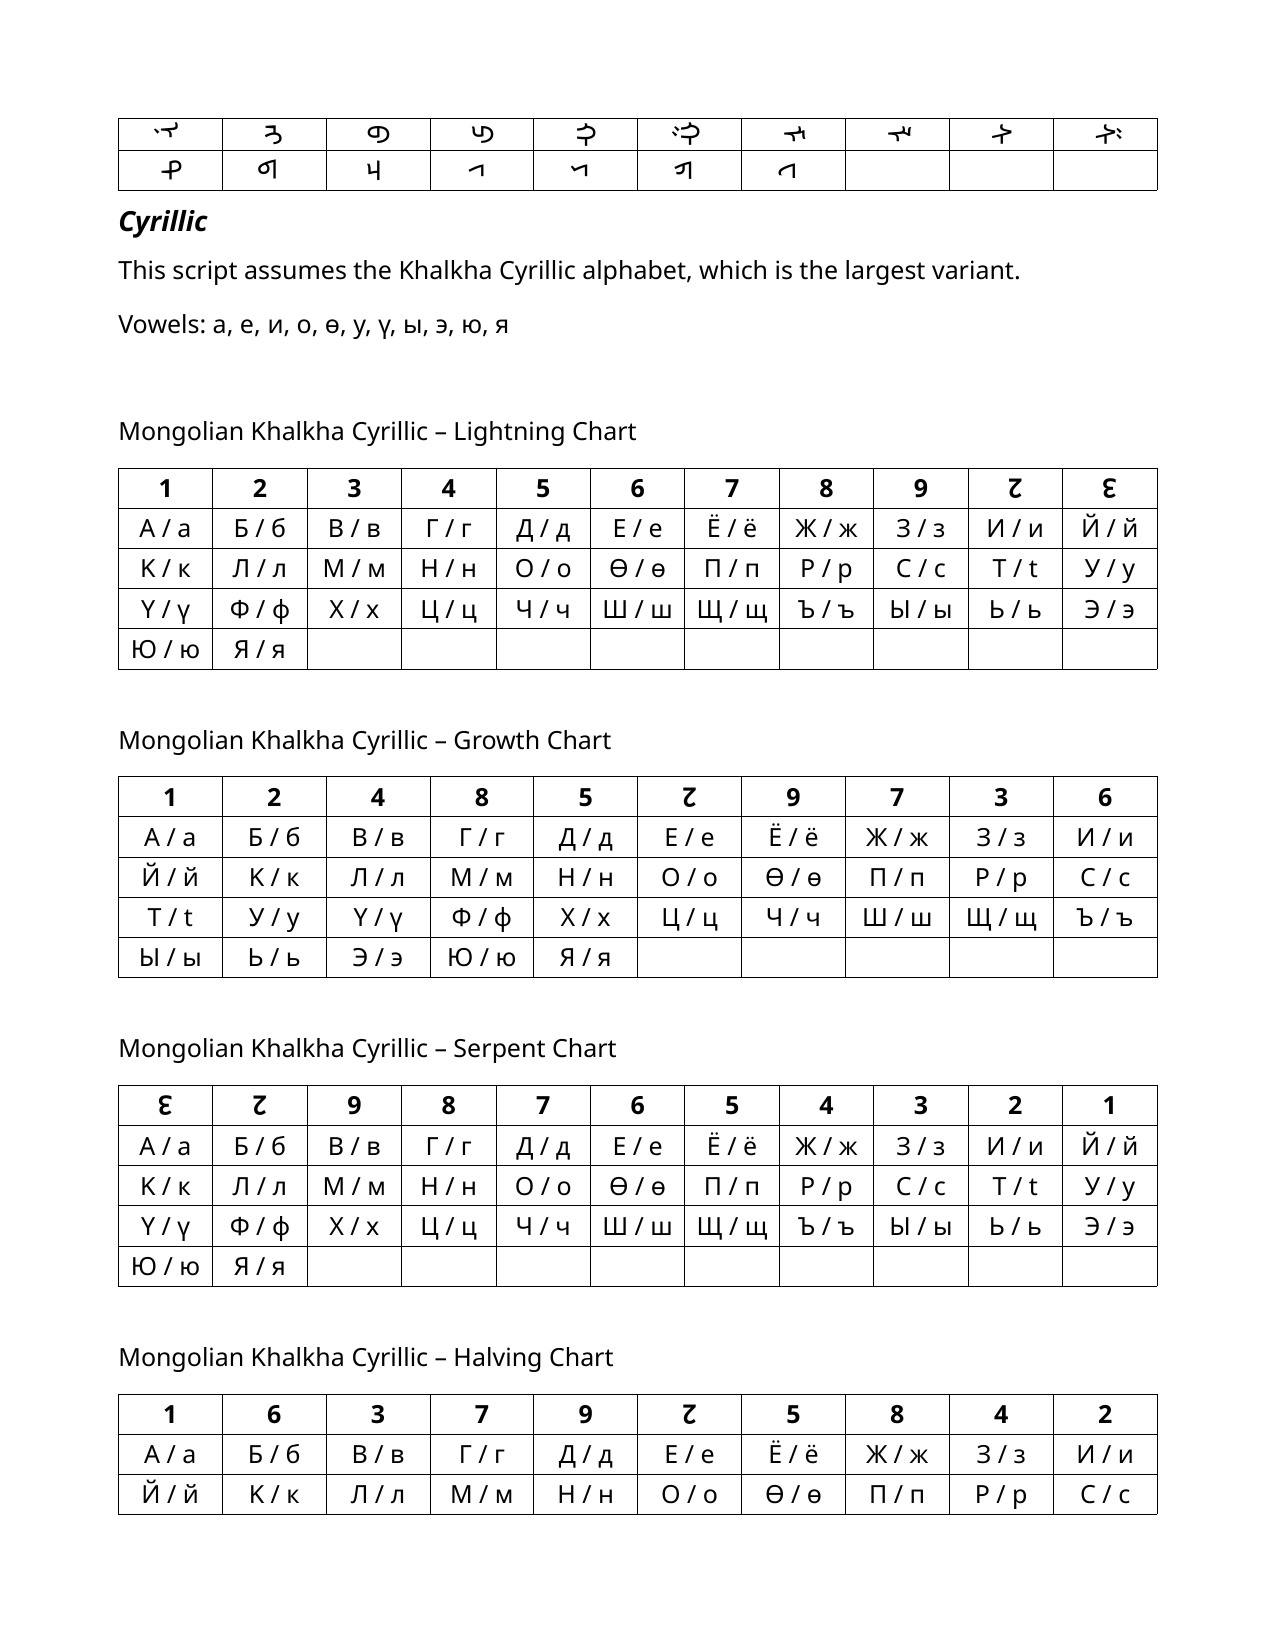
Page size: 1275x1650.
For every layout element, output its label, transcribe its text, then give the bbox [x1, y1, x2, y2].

table_cell B / в [308, 1126, 401, 1165]
table_header 3 [308, 469, 401, 508]
table_header 2 [969, 1086, 1062, 1125]
table_cell A / a [119, 509, 212, 548]
table_cell [950, 151, 1053, 190]
table_cell Э / э [1063, 1206, 1157, 1246]
text Mongolian Khalkha Cyrillic – Lightning Chart [118, 414, 1157, 448]
table_header 1 [119, 469, 212, 508]
table_header ↊ [213, 1086, 307, 1125]
table_cell Б / б [213, 1126, 307, 1165]
table_header 7 [685, 469, 779, 508]
table_cell [591, 629, 684, 668]
table_header 2 [223, 777, 326, 816]
table_cell Ф / ф [213, 1206, 307, 1246]
table_cell Б / б [213, 509, 307, 548]
table_header 4 [327, 777, 430, 816]
table_header 3 [327, 1395, 430, 1434]
table_cell Г / г [431, 1435, 533, 1474]
table_cell M / м [431, 1475, 533, 1514]
table_cell У / у [1063, 549, 1157, 588]
table_cell P / p [780, 549, 873, 588]
table_cell И / и [969, 509, 1062, 548]
table_cell Ө / ө [591, 1166, 684, 1205]
text Mongolian Khalkha Cyrillic – Halving Chart [118, 1340, 1157, 1374]
table_cell ᠷ‍ [638, 151, 741, 190]
table_cell Ы / ы [874, 589, 968, 628]
table_cell Д / д [534, 817, 637, 857]
table_cell [308, 1247, 401, 1286]
table_cell O / o [638, 1475, 741, 1514]
table_cell Ё / ё [685, 1126, 779, 1165]
table_cell [1054, 938, 1157, 977]
table_cell C / c [874, 549, 968, 588]
table_cell Й / й [1063, 509, 1157, 548]
table_header 5 [534, 777, 637, 816]
table_cell Ц / ц [402, 589, 496, 628]
table_cell Г / г [402, 1126, 496, 1165]
table_header 9 [308, 1086, 401, 1125]
table_cell Ө / ө [742, 858, 845, 897]
table_cell Ч / ч [742, 898, 845, 937]
table_cell У / у [223, 898, 326, 937]
table_cell Я / я [213, 629, 307, 668]
table_cell Й / й [1063, 1126, 1157, 1165]
table_header 4 [950, 1395, 1053, 1434]
table_cell Ч / ч [497, 589, 590, 628]
table_cell И / и [1054, 1435, 1157, 1474]
table_header ↊ [969, 469, 1062, 508]
table_header 9 [742, 777, 845, 816]
table_cell M / м [431, 858, 533, 897]
table_cell Я / я [534, 938, 637, 977]
table_cell A / a [119, 1435, 222, 1474]
table_cell П / п [846, 858, 949, 897]
table_cell [846, 938, 949, 977]
table_cell H / н [402, 1166, 496, 1205]
table_cell Й / й [119, 1475, 222, 1514]
table_cell Ү / ү [119, 1206, 212, 1246]
table_cell Э / э [327, 938, 430, 977]
table_cell Щ / щ [685, 589, 779, 628]
table_header 8 [846, 1395, 949, 1434]
table_cell [497, 629, 590, 668]
table_cell E / e [638, 817, 741, 857]
table_cell ‍ᠪ‍ [327, 119, 430, 149]
table_cell T / t [969, 1166, 1062, 1205]
table_header 7 [497, 1086, 590, 1125]
table_cell Ш / ш [591, 589, 684, 628]
table_cell ᠬ‍ [534, 119, 637, 149]
table_cell [874, 629, 968, 668]
table_cell Ө / ө [742, 1475, 845, 1514]
table_header 8 [402, 1086, 496, 1125]
table_cell H / н [534, 1475, 637, 1514]
table_cell З / з [950, 817, 1053, 857]
text Vowels: a, e, и, o, ө, у, ү, ы, э, ю, я [118, 306, 1157, 340]
table_cell H / н [534, 858, 637, 897]
table_header ↊ [638, 1395, 741, 1434]
table_header 7 [431, 1395, 533, 1434]
table_cell K / к [223, 858, 326, 897]
table_cell ᠵ‍ [431, 151, 533, 190]
table_cell Ю / ю [119, 629, 212, 668]
table_cell Ё / ё [742, 1435, 845, 1474]
table_cell O / o [497, 549, 590, 588]
table_cell Д / д [497, 509, 590, 548]
table_cell Ж / ж [846, 817, 949, 857]
table_cell Ж / ж [780, 1126, 873, 1165]
table_cell ᠱ‍ [1054, 119, 1157, 149]
table_cell Л / л [213, 1166, 307, 1205]
table_cell Г / г [431, 817, 533, 857]
table_cell K / к [119, 1166, 212, 1205]
table_cell ᠭ [638, 119, 741, 149]
table_cell [308, 629, 401, 668]
table_cell A / a [119, 1126, 212, 1165]
table_cell Д / д [497, 1126, 590, 1165]
table_cell Л / л [327, 1475, 430, 1514]
table_cell [497, 1247, 590, 1286]
table_cell Ү / ү [327, 898, 430, 937]
table_cell [1054, 151, 1157, 190]
table_cell M / м [308, 549, 401, 588]
table_cell Ж / ж [780, 509, 873, 548]
table_cell П / п [685, 549, 779, 588]
table_cell Ё / ё [742, 817, 845, 857]
table_cell K / к [223, 1475, 326, 1514]
table_cell C / c [874, 1166, 968, 1205]
table_cell Ь / ь [223, 938, 326, 977]
table_cell ᠮ‍ [742, 119, 845, 149]
text This script assumes the Khalkha Cyrillic alphabet, which is the largest variant. [118, 252, 1157, 287]
table_cell Ш / ш [846, 898, 949, 937]
table_cell ᠰ‍ [950, 119, 1053, 149]
table_cell [969, 629, 1062, 668]
table_cell Ш / ш [591, 1206, 684, 1246]
table_header 6 [591, 469, 684, 508]
table_header 9 [874, 469, 968, 508]
table_cell [402, 1247, 496, 1286]
table_cell [1063, 629, 1157, 668]
text Mongolian Khalkha Cyrillic – Serpent Chart [118, 1031, 1157, 1065]
table_cell P / p [950, 1475, 1053, 1514]
table_cell Л / л [213, 549, 307, 588]
table_cell Щ / щ [685, 1206, 779, 1246]
table_header ↋ [119, 1086, 212, 1125]
table_cell X / x [534, 898, 637, 937]
table_cell [950, 938, 1053, 977]
table_header 3 [874, 1086, 968, 1125]
table_cell [846, 151, 949, 190]
table_cell E / e [638, 1435, 741, 1474]
table_cell P / p [780, 1166, 873, 1205]
table_cell Ъ / ъ [1054, 898, 1157, 937]
table_header 8 [431, 777, 533, 816]
table_cell Ц / ц [638, 898, 741, 937]
table_cell M / м [308, 1166, 401, 1205]
table_cell B / в [327, 817, 430, 857]
table_header 2 [213, 469, 307, 508]
table_header 4 [402, 469, 496, 508]
table_header ↊ [638, 777, 741, 816]
table_cell K / к [119, 549, 212, 588]
table_cell O / o [638, 858, 741, 897]
table_header 1 [119, 777, 222, 816]
table_header 2 [1054, 1395, 1157, 1434]
table_header 8 [780, 469, 873, 508]
table_cell B / в [308, 509, 401, 548]
table_cell Ю / ю [431, 938, 533, 977]
table_cell Ч / ч [497, 1206, 590, 1246]
table_cell З / з [874, 509, 968, 548]
table_cell Ц / ц [402, 1206, 496, 1246]
table_cell X / x [308, 589, 401, 628]
table_cell Ъ / ъ [780, 589, 873, 628]
table_cell A / a [119, 817, 222, 857]
table_cell ‍ᠫ‍ [431, 119, 533, 149]
table_cell ᠳ [223, 151, 326, 190]
table_cell H / н [402, 549, 496, 588]
table_cell T / t [119, 898, 222, 937]
table_header 6 [1054, 777, 1157, 816]
table_header 3 [950, 777, 1053, 816]
table_cell [591, 1247, 684, 1286]
table_cell Щ / щ [950, 898, 1053, 937]
table_cell ᠴ‍ [327, 151, 430, 190]
table_cell [742, 938, 845, 977]
table_cell Ы / ы [119, 938, 222, 977]
table_cell ᠯ‍ [846, 119, 949, 149]
table_cell ᠶ‍ [534, 151, 637, 190]
table_header 4 [780, 1086, 873, 1125]
table_cell [969, 1247, 1062, 1286]
table_header 7 [846, 777, 949, 816]
table_cell Ъ / ъ [780, 1206, 873, 1246]
table_cell Ё / ё [685, 509, 779, 548]
table_cell З / з [950, 1435, 1053, 1474]
table_cell Й / й [119, 858, 222, 897]
table_cell Ө / ө [591, 549, 684, 588]
table_cell Г / г [402, 509, 496, 548]
table_cell [780, 629, 873, 668]
table_cell Ь / ь [969, 589, 1062, 628]
table_cell [874, 1247, 968, 1286]
table_cell Ь / ь [969, 1206, 1062, 1246]
table_header 6 [591, 1086, 684, 1125]
table_cell P / p [950, 858, 1053, 897]
table_cell П / п [685, 1166, 779, 1205]
table_header ↋ [1063, 469, 1157, 508]
table_cell ᠩ‍ [223, 119, 326, 149]
table_cell З / з [874, 1126, 968, 1165]
table_cell O / o [497, 1166, 590, 1205]
table_cell И / и [1054, 817, 1157, 857]
table_header 5 [497, 469, 590, 508]
table_cell Я / я [213, 1247, 307, 1286]
table_cell Ф / ф [431, 898, 533, 937]
table_cell ᠲ‍ [119, 151, 222, 190]
table_cell П / п [846, 1475, 949, 1514]
table_cell E / e [591, 509, 684, 548]
table_cell И / и [969, 1126, 1062, 1165]
table_cell [638, 938, 741, 977]
table_cell Л / л [327, 858, 430, 897]
table_cell Ф / ф [213, 589, 307, 628]
table_cell [780, 1247, 873, 1286]
table_cell [685, 629, 779, 668]
table_cell Б / б [223, 817, 326, 857]
table_cell У / у [1063, 1166, 1157, 1205]
table_cell Э / э [1063, 589, 1157, 628]
table_cell [402, 629, 496, 668]
table_cell B / в [327, 1435, 430, 1474]
table_cell [1063, 1247, 1157, 1286]
table_cell C / c [1054, 858, 1157, 897]
table_cell Ж / ж [846, 1435, 949, 1474]
table_cell Ы / ы [874, 1206, 968, 1246]
table_cell X / x [308, 1206, 401, 1246]
table_header 1 [119, 1395, 222, 1434]
table_cell [685, 1247, 779, 1286]
table_cell E / e [591, 1126, 684, 1165]
table_cell Ү / ү [119, 589, 212, 628]
table_header 5 [742, 1395, 845, 1434]
table_header 1 [1063, 1086, 1157, 1125]
table_cell ᠨ‍ [119, 119, 222, 149]
table_header 9 [534, 1395, 637, 1434]
text Mongolian Khalkha Cyrillic – Growth Chart [118, 722, 1157, 756]
table_cell Б / б [223, 1435, 326, 1474]
subtitle Cyrillic [118, 202, 1157, 240]
table_cell T / t [969, 549, 1062, 588]
table_cell Ю / ю [119, 1247, 212, 1286]
table_header 6 [223, 1395, 326, 1434]
table_header 5 [685, 1086, 779, 1125]
table_cell Д / д [534, 1435, 637, 1474]
table_cell ᠸ‍ [742, 151, 845, 190]
table_cell C / c [1054, 1475, 1157, 1514]
